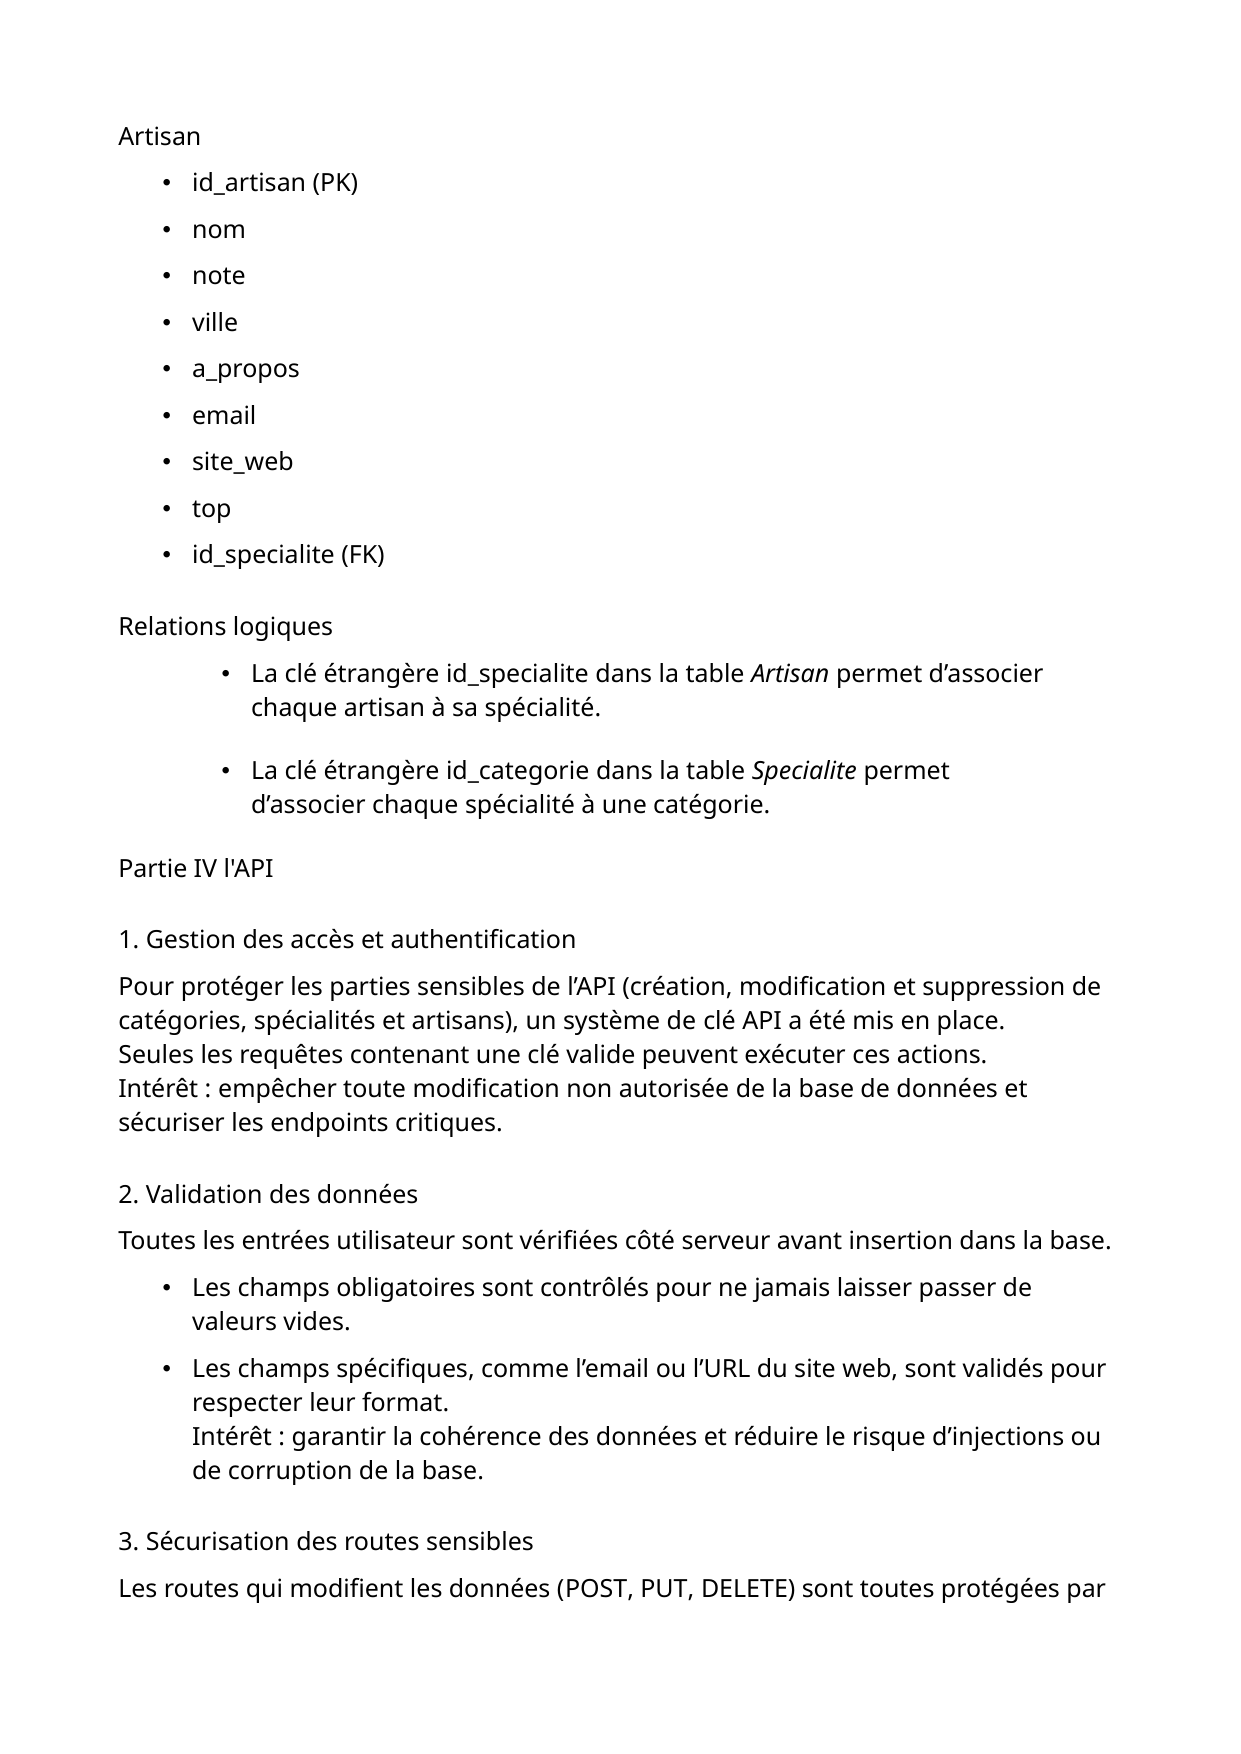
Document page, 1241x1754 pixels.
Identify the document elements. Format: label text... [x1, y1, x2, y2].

list ville [162, 304, 1122, 338]
subtitle 3. Sécurisation des routes sensibles [118, 1524, 1122, 1558]
list La clé étrangère id_specialite dans la table Artisan permet d’associer chaque artisan à sa spécialité. [221, 655, 1063, 723]
list id_specialite (FK) [162, 537, 1122, 571]
subtitle Artisan [118, 118, 1122, 152]
list id_artisan (PK) [162, 165, 1122, 199]
list note [162, 258, 1122, 292]
text Les routes qui modifient les données (POST, PUT, DELETE) sont toutes protégées par [118, 1571, 1122, 1604]
list nom [162, 211, 1122, 245]
list a_propos [162, 351, 1122, 385]
list top [162, 491, 1122, 525]
list email [162, 397, 1122, 432]
text Pour protéger les parties sensibles de l’API (création, modification et suppression de catégories, spécialités et artisans), un système de clé API a été mis en place. Seules les requêtes contenant une clé valide peuvent exécuter ces actions. Intérêt : empêcher toute modification non autorisée de la base de données et sécuriser les endpoints critiques. [118, 969, 1122, 1139]
list Les champs spécifiques, comme l’email ou l’URL du site web, sont validés pour respecter leur format. Intérêt : garantir la cohérence des données et réduire le risque d’injections ou de corruption de la base. [162, 1350, 1122, 1486]
text Toutes les entrées utilisateur sont vérifiées côté serveur avant insertion dans la base. [118, 1223, 1122, 1257]
list Les champs obligatoires sont contrôlés pour ne jamais laisser passer de valeurs vides. [162, 1269, 1122, 1338]
subtitle 2. Validation des données [118, 1176, 1122, 1211]
list La clé étrangère id_categorie dans la table Specialite permet d’associer chaque spécialité à une catégorie. [221, 753, 1063, 821]
subtitle 1. Gestion des accès et authentification [118, 922, 1122, 956]
text Partie IV l'API [118, 851, 1122, 884]
list site_web [162, 444, 1122, 478]
subtitle Relations logiques [118, 609, 1122, 643]
